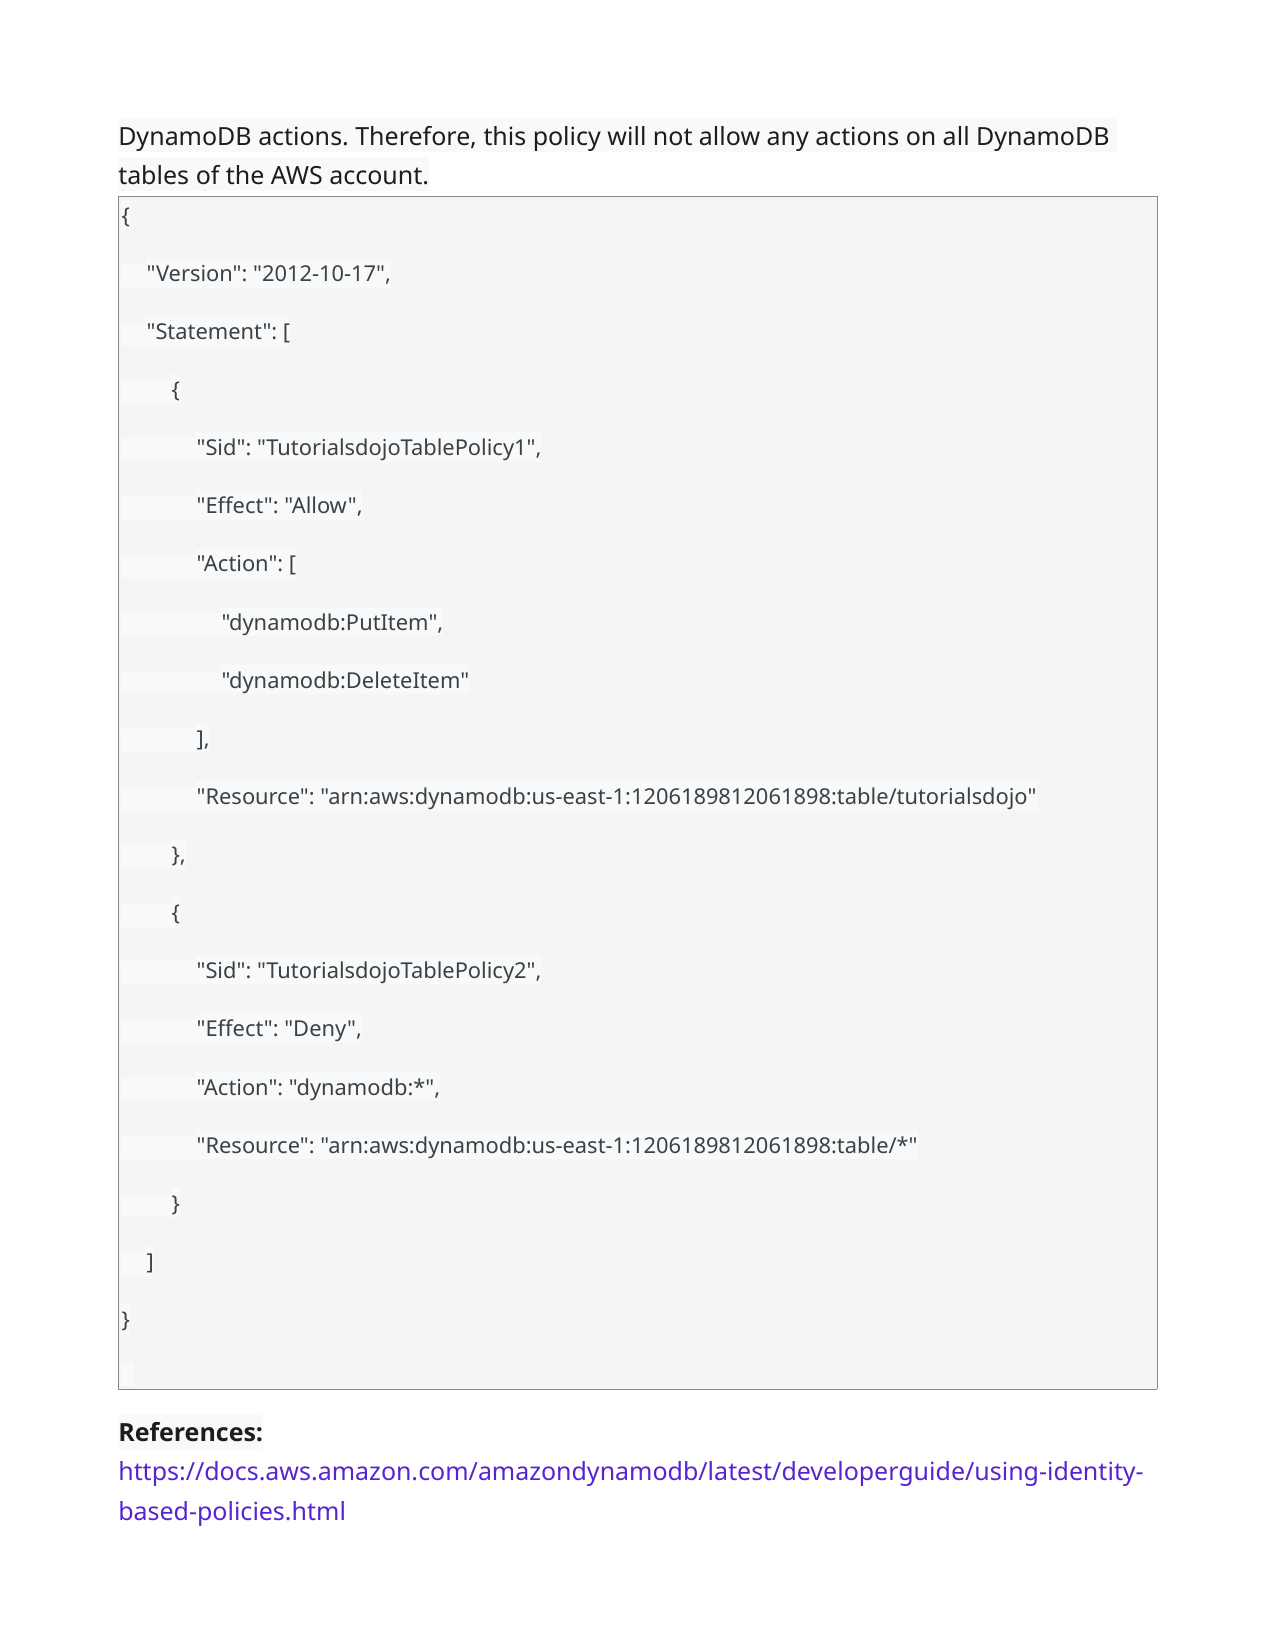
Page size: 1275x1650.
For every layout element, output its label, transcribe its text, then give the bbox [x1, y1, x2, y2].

text References: [118, 1415, 1157, 1449]
text }, [119, 836, 1157, 869]
text "Effect": "Allow", [119, 487, 1157, 520]
text { [119, 371, 1157, 404]
text "Version": "2012-10-17", [119, 254, 1157, 288]
text "Effect": "Deny", [119, 1010, 1157, 1043]
text } [119, 1184, 1157, 1218]
text DynamoDB actions. Therefore, this policy will not allow any actions on all DynamoDB tables of the AWS account. [118, 118, 1157, 191]
text { [119, 197, 1157, 229]
text "dynamodb:PutItem", [119, 603, 1157, 636]
text } [119, 1301, 1157, 1334]
text "Statement": [ [119, 313, 1157, 346]
text { [119, 894, 1157, 927]
text "dynamodb:DeleteItem" [119, 661, 1157, 694]
text "Sid": "TutorialsdojoTablePolicy1", [119, 429, 1157, 462]
text "Resource": "arn:aws:dynamodb:us-east-1:1206189812061898:table/tutorialsdojo" [119, 778, 1157, 811]
text "Action": [ [119, 545, 1157, 578]
text https://docs.aws.amazon.com/amazondynamodb/latest/developerguide/using-identity-based-policies.html [118, 1454, 1157, 1527]
text "Sid": "TutorialsdojoTablePolicy2", [119, 952, 1157, 985]
text ], [119, 719, 1157, 753]
text "Action": "dynamodb:*", [119, 1068, 1157, 1101]
text "Resource": "arn:aws:dynamodb:us-east-1:1206189812061898:table/*" [119, 1126, 1157, 1159]
text ] [119, 1243, 1157, 1276]
